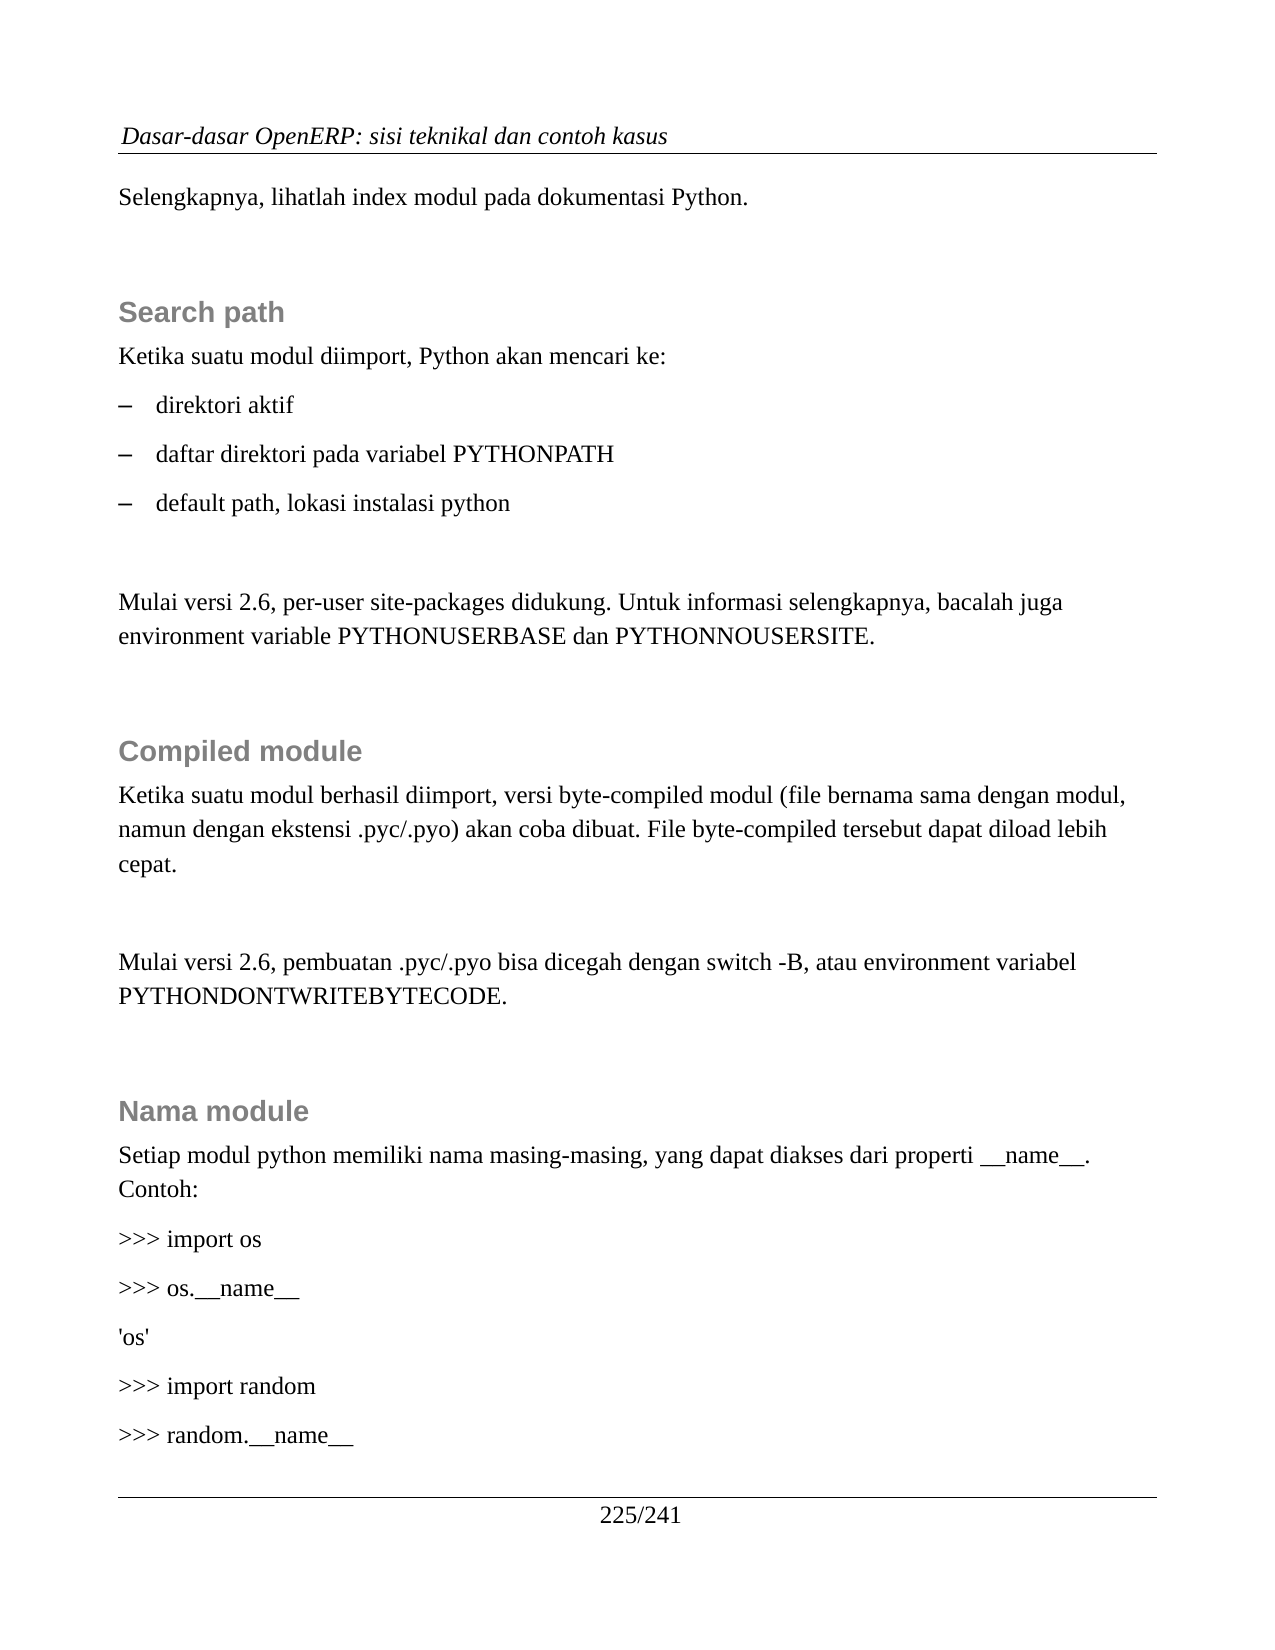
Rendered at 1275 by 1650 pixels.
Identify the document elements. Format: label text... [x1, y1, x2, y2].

text 'os' [118, 1322, 1157, 1351]
text Mulai versi 2.6, per-user site-packages didukung. Untuk informasi selengkapnya, bacalah juga environment variable PYTHONUSERBASE dan PYTHONNOUSERSITE. [118, 587, 1157, 650]
subtitle Compiled module [118, 734, 1157, 767]
text >>> import random [118, 1371, 1157, 1399]
text Ketika suatu modul diimport, Python akan mencari ke: [118, 341, 1157, 370]
subtitle Search path [118, 295, 1157, 329]
text Selengkapnya, lihatlah index modul pada dokumentasi Python. [118, 182, 1157, 211]
text >>> os.__name__ [118, 1273, 1157, 1301]
text >>> import os [118, 1224, 1157, 1252]
text Mulai versi 2.6, pembuatan .pyc/.pyo bisa dicegah dengan switch -B, atau environment variabel PYTHONDONTWRITEBYTECODE. [118, 947, 1157, 1010]
subtitle Nama module [118, 1094, 1157, 1128]
list daftar direktori pada variabel PYTHONPATH [118, 439, 1157, 468]
text Setiap modul python memiliki nama masing-masing, yang dapat diakses dari properti __name__. Contoh: [118, 1140, 1157, 1203]
list direktori aktif [118, 390, 1157, 419]
text >>> random.__name__ [118, 1420, 1157, 1449]
text Ketika suatu modul berhasil diimport, versi byte-compiled modul (file bernama sama dengan modul, namun dengan ekstensi .pyc/.pyo) akan coba dibuat. File byte-compiled tersebut dapat diload lebih cepat. [118, 780, 1157, 877]
list default path, lokasi instalasi python [118, 488, 1157, 517]
